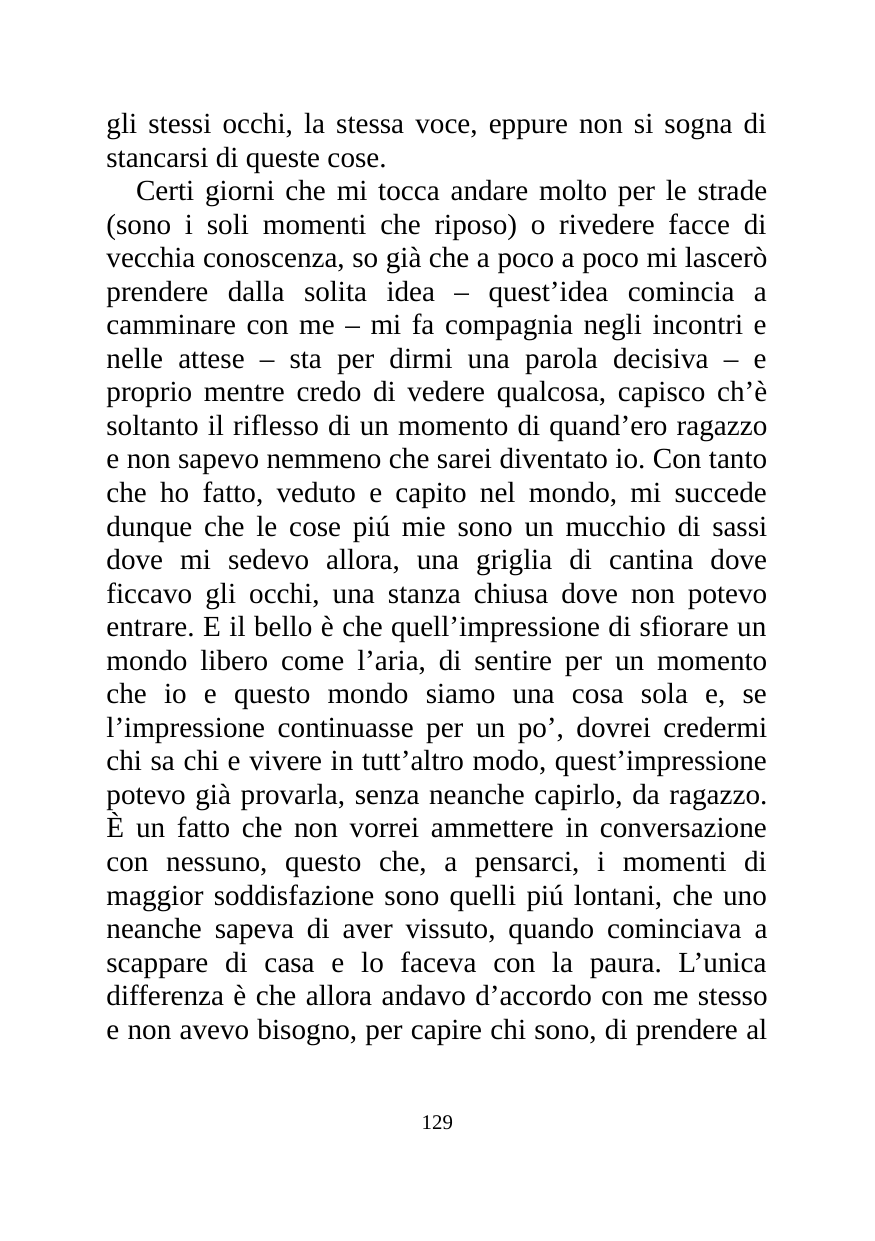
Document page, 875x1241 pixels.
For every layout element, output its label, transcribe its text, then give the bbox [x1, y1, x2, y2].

text Certi giorni che mi tocca andare molto per le strade (sono i soli momenti che riposo) o rivedere facce di vecchia conoscenza, so già che a poco a poco mi lascerò prendere dalla solita idea – quest’idea comincia a camminare con me – mi fa compagnia negli incontri e nelle attese – sta per dirmi una parola decisiva – e proprio mentre credo di vedere qualcosa, capisco ch’è soltanto il riflesso di un momento di quand’ero ragazzo e non sapevo nemmeno che sarei diventato io. Con tanto che ho fatto, veduto e capito nel mondo, mi succede dunque che le cose piú mie sono un mucchio di sassi dove mi sedevo allora, una griglia di cantina dove ficcavo gli occhi, una stanza chiusa dove non potevo entrare. E il bello è che quell’impressione di sfiorare un mondo libero come l’aria, di sentire per un momento che io e questo mondo siamo una cosa sola e, se l’impressione continuasse per un po’, dovrei credermi chi sa chi e vivere in tutt’altro modo, quest’impressione potevo già provarla, senza neanche capirlo, da ragazzo. È un fatto che non vorrei ammettere in conversazione con nessuno, questo che, a pensarci, i momenti di maggior soddisfazione sono quelli piú lontani, che uno neanche sapeva di aver vissuto, quando cominciava a scappare di casa e lo faceva con la paura. L’unica differenza è che allora andavo d’accordo con me stesso e non avevo bisogno, per capire chi sono, di prendere al [106, 173, 768, 1045]
text gli stessi occhi, la stessa voce, eppure non si sogna di stancarsi di queste cose. [106, 106, 768, 173]
